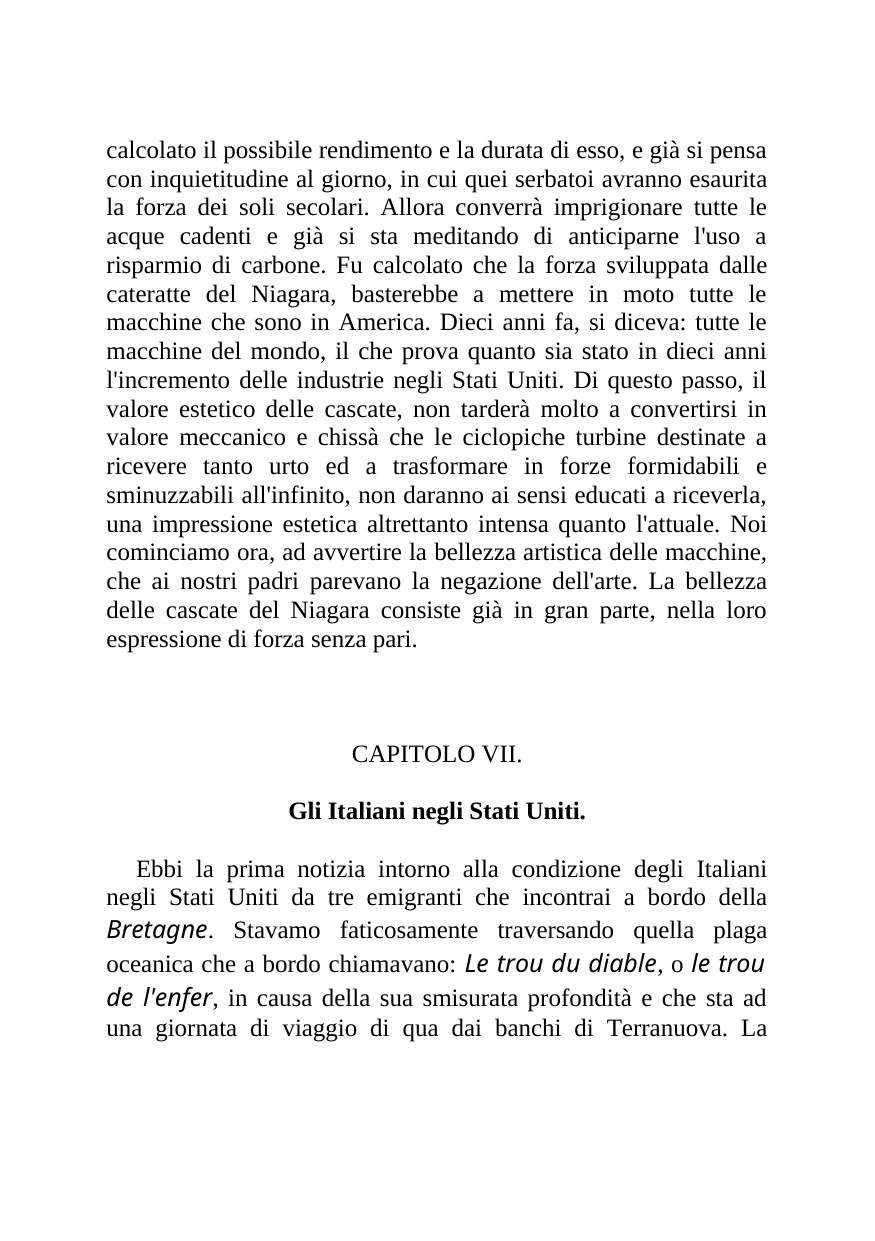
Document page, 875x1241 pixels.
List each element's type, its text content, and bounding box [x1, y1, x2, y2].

text Ebbi la prima notizia intorno alla condizione degli Italiani negli Stati Uniti da tre emigranti che incontrai a bordo della Bretagne. Stavamo faticosamente traversando quella plaga oceanica che a bordo chiamavano: Le trou du diable, o le trou de l'enfer, in causa della sua smisurata profondità e che sta ad una giornata di viaggio di qua dai banchi di Terranuova. La [106, 854, 768, 1042]
text CAPITOLO VII. [106, 739, 768, 767]
text calcolato il possibile rendimento e la durata di esso, e già si pensa con inquietitudine al giorno, in cui quei serbatoi avranno esaurita la forza dei soli secolari. Allora converrà imprigionare tutte le acque cadenti e già si sta meditando di anticiparne l'uso a risparmio di carbone. Fu calcolato che la forza sviluppata dalle cateratte del Niagara, basterebbe a mettere in moto tutte le macchine che sono in America. Dieci anni fa, si diceva: tutte le macchine del mondo, il che prova quanto sia stato in dieci anni l'incremento delle industrie negli Stati Uniti. Di questo passo, il valore estetico delle cascate, non tarderà molto a convertirsi in valore meccanico e chissà che le ciclopiche turbine destinate a ricevere tanto urto ed a trasformare in forze formidabili e sminuzzabili all'infinito, non daranno ai sensi educati a riceverla, una impressione estetica altrettanto intensa quanto l'attuale. Noi cominciamo ora, ad avvertire la bellezza artistica delle macchine, che ai nostri padri parevano la negazione dell'arte. La bellezza delle cascate del Niagara consiste già in gran parte, nella loro espressione di forza senza pari. [106, 135, 768, 652]
text Gli Italiani negli Stati Uniti. [106, 796, 768, 825]
